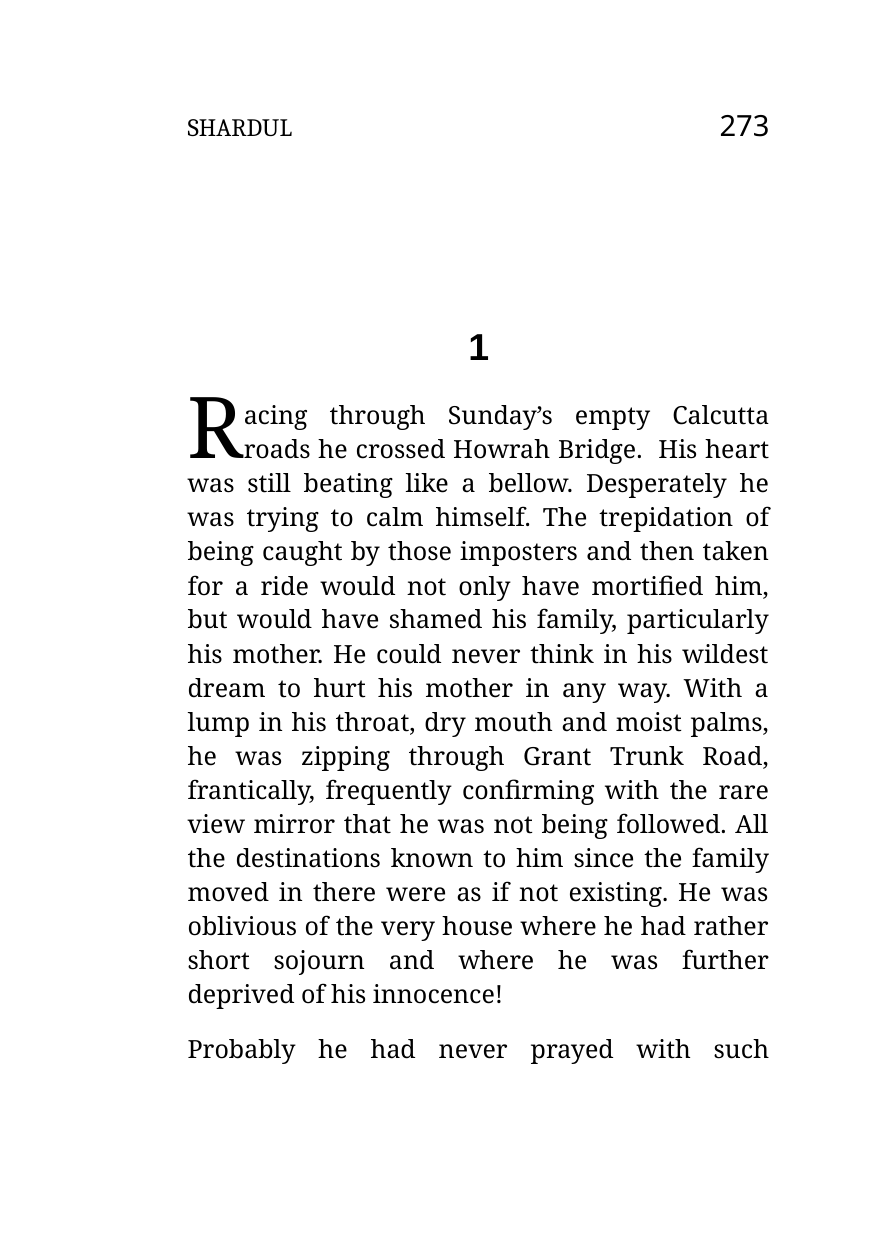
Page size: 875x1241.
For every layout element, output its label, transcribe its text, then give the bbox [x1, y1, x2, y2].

text 1 [187, 325, 769, 368]
text Racing through Sunday’s empty Calcutta roads he crossed Howrah Bridge. His heart was still beating like a bellow. Desperately he was trying to calm himself. The trepidation of being caught by those imposters and then taken for a ride would not only have mortified him, but would have shamed his family, particularly his mother. He could never think in his wildest dream to hurt his mother in any way. With a lump in his throat, dry mouth and moist palms, he was zipping through Grant Trunk Road, frantically, frequently confirming with the rare view mirror that he was not being followed. All the destinations known to him since the family moved in there were as if not existing. He was oblivious of the very house where he had rather short sojourn and where he was further deprived of his innocence! [187, 398, 769, 1011]
text Probably he had never prayed with such [187, 1032, 769, 1066]
